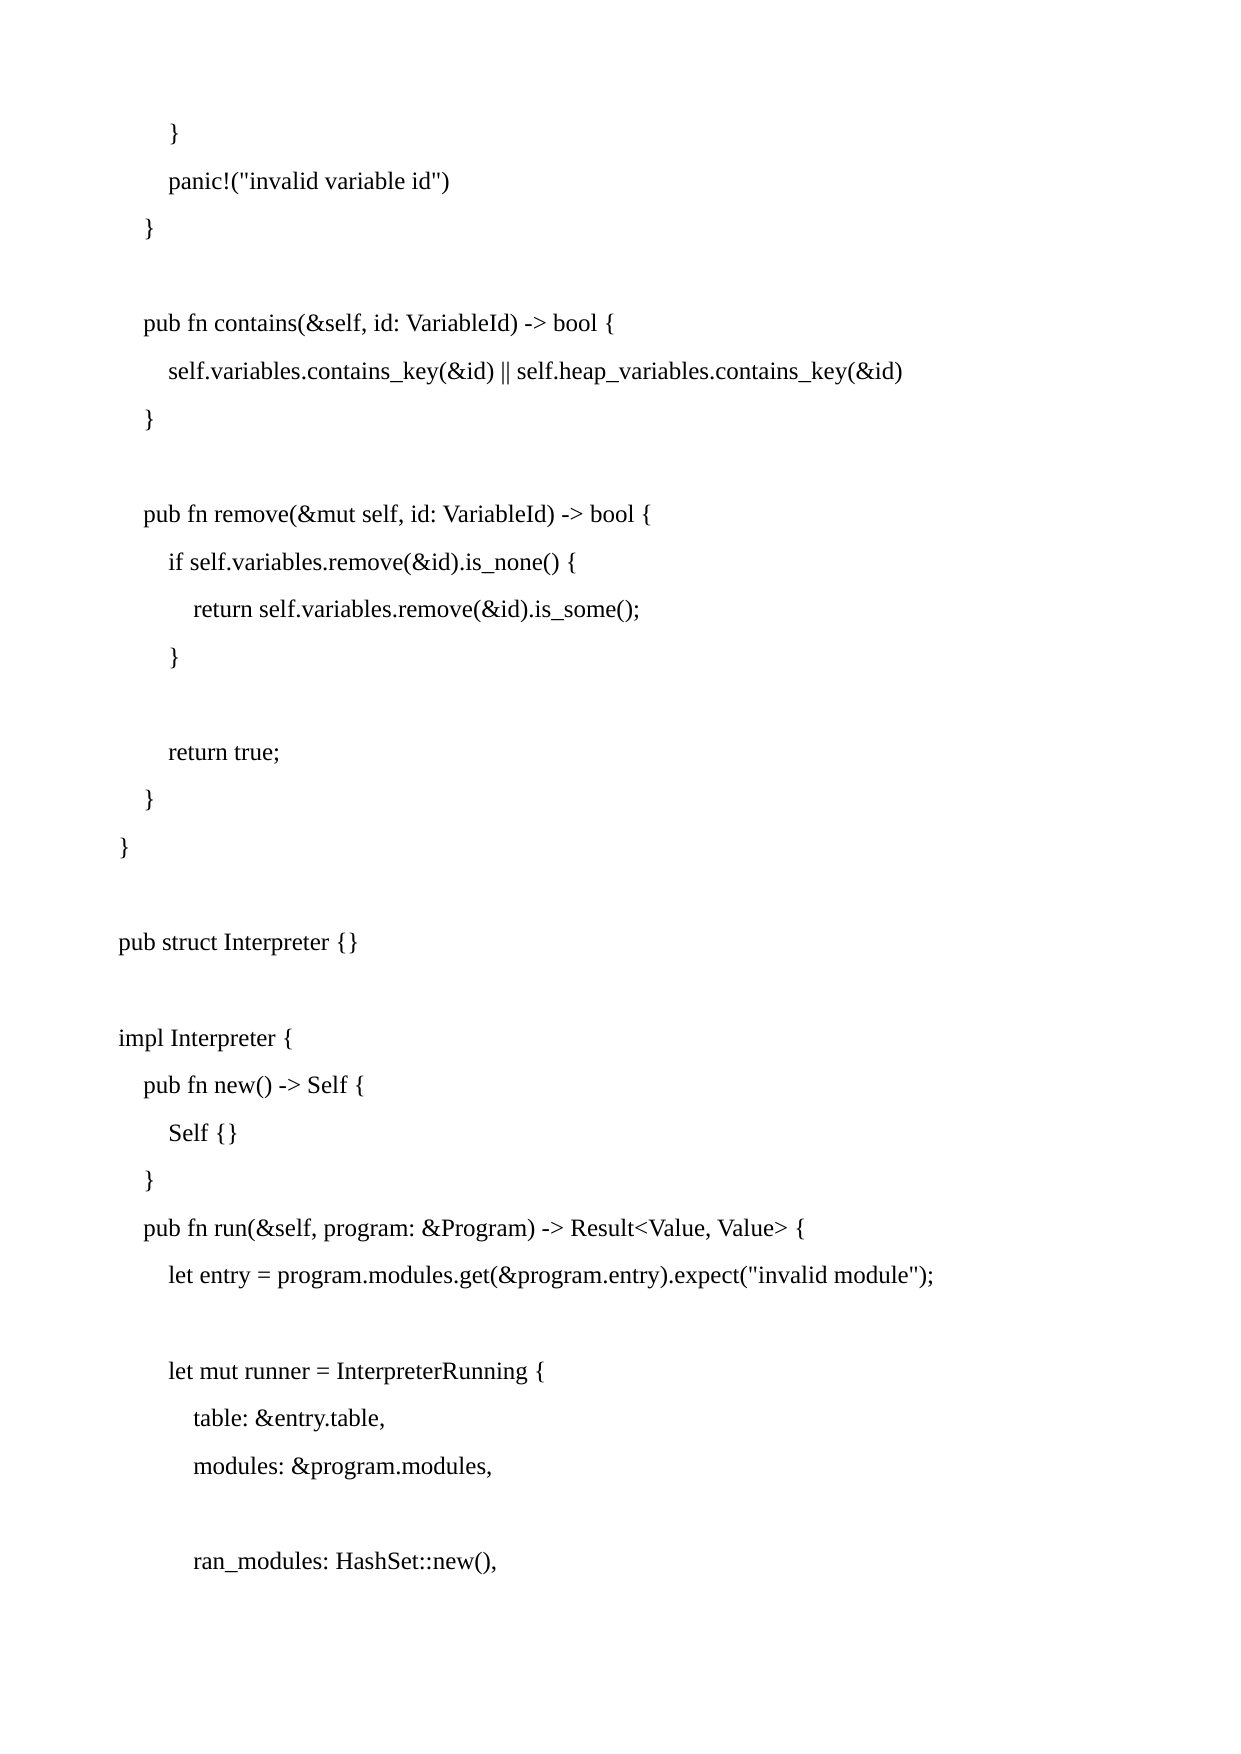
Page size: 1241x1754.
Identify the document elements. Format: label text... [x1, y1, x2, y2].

text let entry = program.modules.get(&program.entry).expect("invalid module"); [118, 1261, 1122, 1289]
text } [118, 404, 1122, 432]
text panic!("invalid variable id") [118, 166, 1122, 194]
text pub fn new() -> Self { [118, 1070, 1122, 1099]
text pub fn run(&self, program: &Program) -> Result<Value, Value> { [118, 1213, 1122, 1242]
text } [118, 784, 1122, 813]
text modules: &program.modules, [118, 1451, 1122, 1480]
text impl Interpreter { [118, 1023, 1122, 1051]
text } [118, 213, 1122, 242]
text pub struct Interpreter {} [118, 927, 1122, 956]
text table: &entry.table, [118, 1403, 1122, 1432]
text } [118, 642, 1122, 671]
text pub fn remove(&mut self, id: VariableId) -> bool { [118, 499, 1122, 528]
text let mut runner = InterpreterRunning { [118, 1356, 1122, 1384]
text self.variables.contains_key(&id) || self.heap_variables.contains_key(&id) [118, 356, 1122, 385]
text return true; [118, 737, 1122, 766]
text Self {} [118, 1118, 1122, 1147]
text pub fn contains(&self, id: VariableId) -> bool { [118, 308, 1122, 337]
text ran_modules: HashSet::new(), [118, 1546, 1122, 1575]
text } [118, 832, 1122, 861]
text } [118, 118, 1122, 147]
text } [118, 1165, 1122, 1194]
text return self.variables.remove(&id).is_some(); [118, 594, 1122, 623]
text if self.variables.remove(&id).is_none() { [118, 547, 1122, 575]
